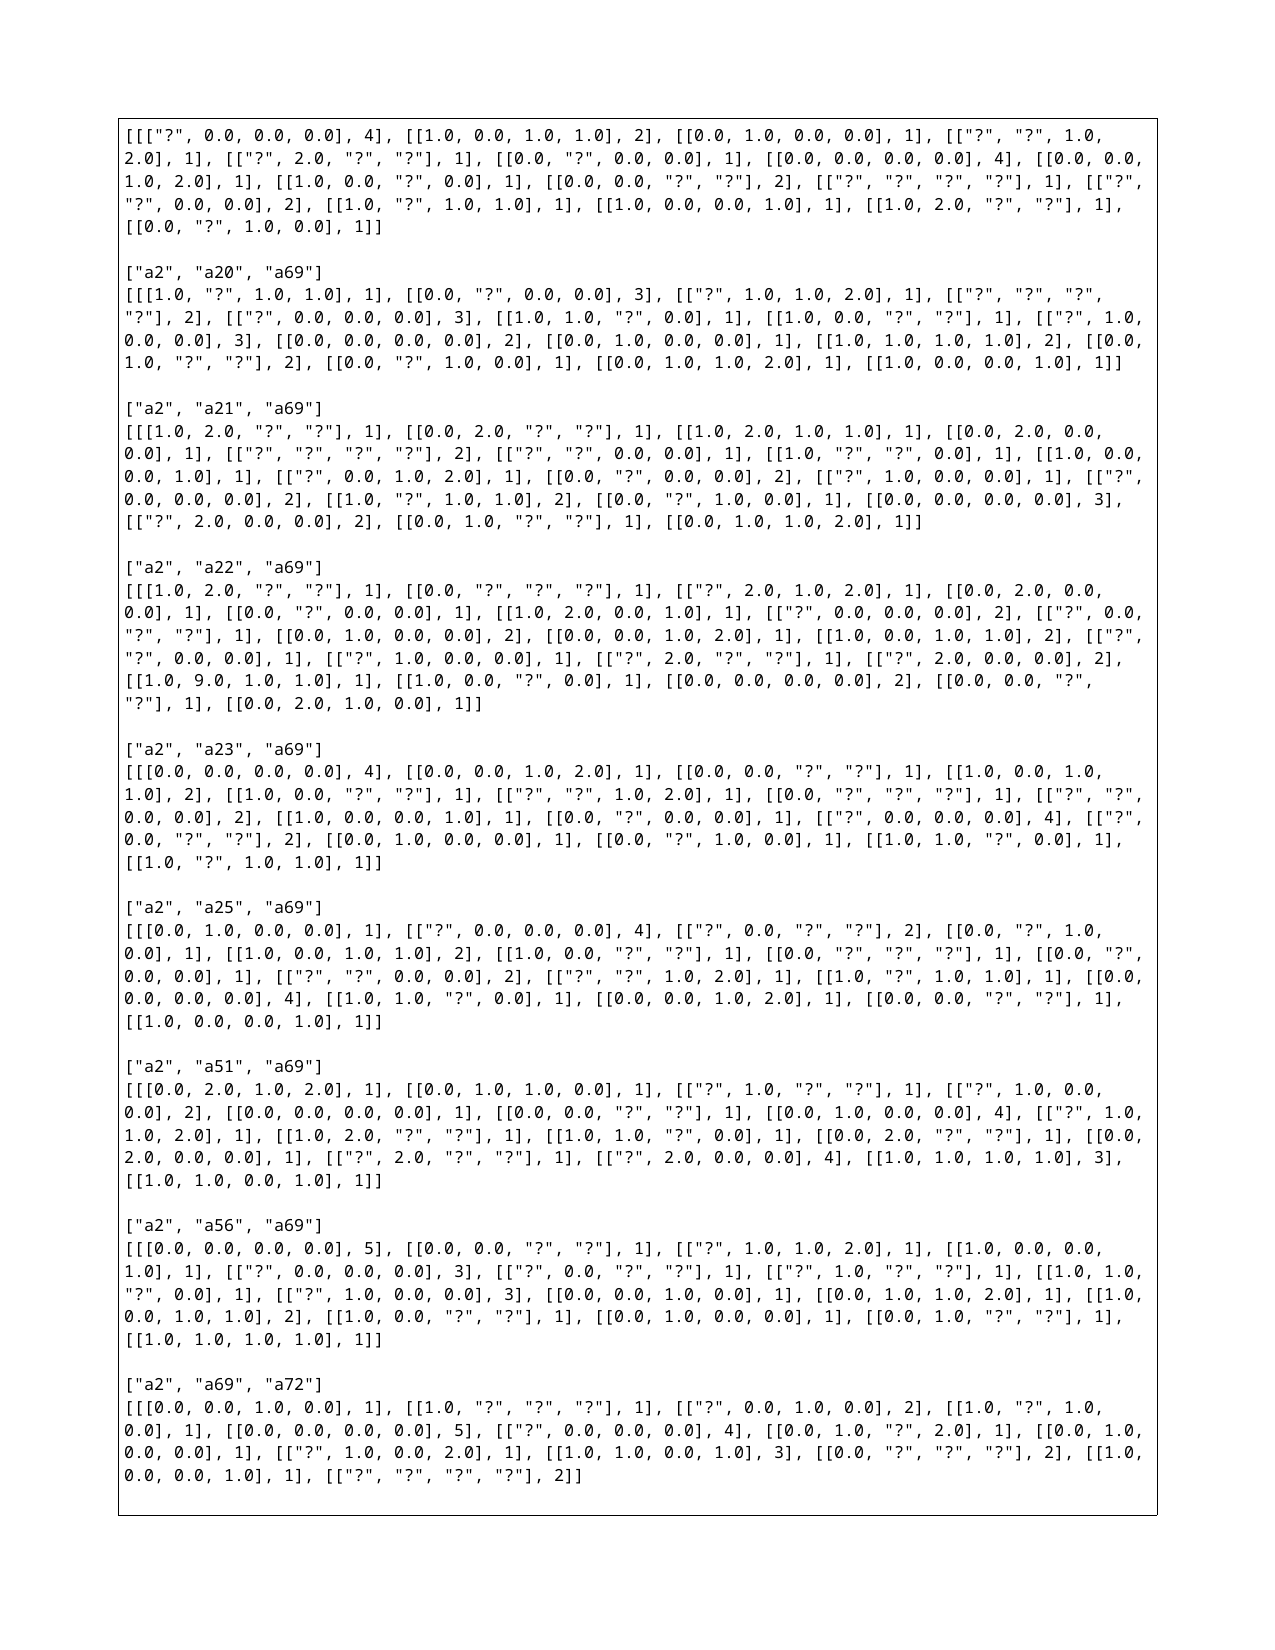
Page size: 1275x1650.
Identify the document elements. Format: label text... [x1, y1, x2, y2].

table_header [[["?", 0.0, 0.0, 0.0], 4], [[1.0, 0.0, 1.0, 1.0], 2], [[0.0, 1.0, 0.0, 0.0], 1], [["?", "?", 1.0, 2.0], 1], [["?", 2.0, "?", "?"], 1], [[0.0, "?", 0.0, 0.0], 1], [[0.0, 0.0, 0.0, 0.0], 4], [[0.0, 0.0, 1.0, 2.0], 1], [[1.0, 0.0, "?", 0.0], 1], [[0.0, 0.0, "?", "?"], 2], [["?", "?", "?", "?"], 1], [["?", "?", 0.0, 0.0], 2], [[1.0, "?", 1.0, 1.0], 1], [[1.0, 0.0, 0.0, 1.0], 1], [[1.0, 2.0, "?", "?"], 1], [[0.0, "?", 1.0, 0.0], 1]] ["a2", "a20", "a69"] [[[1.0, "?", 1.0, 1.0], 1], [[0.0, "?", 0.0, 0.0], 3], [["?", 1.0, 1.0, 2.0], 1], [["?", "?", "?", "?"], 2], [["?", 0.0, 0.0, 0.0], 3], [[1.0, 1.0, "?", 0.0], 1], [[1.0, 0.0, "?", "?"], 1], [["?", 1.0, 0.0, 0.0], 3], [[0.0, 0.0, 0.0, 0.0], 2], [[0.0, 1.0, 0.0, 0.0], 1], [[1.0, 1.0, 1.0, 1.0], 2], [[0.0, 1.0, "?", "?"], 2], [[0.0, "?", 1.0, 0.0], 1], [[0.0, 1.0, 1.0, 2.0], 1], [[1.0, 0.0, 0.0, 1.0], 1]] ["a2", "a21", "a69"] [[[1.0, 2.0, "?", "?"], 1], [[0.0, 2.0, "?", "?"], 1], [[1.0, 2.0, 1.0, 1.0], 1], [[0.0, 2.0, 0.0, 0.0], 1], [["?", "?", "?", "?"], 2], [["?", "?", 0.0, 0.0], 1], [[1.0, "?", "?", 0.0], 1], [[1.0, 0.0, 0.0, 1.0], 1], [["?", 0.0, 1.0, 2.0], 1], [[0.0, "?", 0.0, 0.0], 2], [["?", 1.0, 0.0, 0.0], 1], [["?", 0.0, 0.0, 0.0], 2], [[1.0, "?", 1.0, 1.0], 2], [[0.0, "?", 1.0, 0.0], 1], [[0.0, 0.0, 0.0, 0.0], 3], [["?", 2.0, 0.0, 0.0], 2], [[0.0, 1.0, "?", "?"], 1], [[0.0, 1.0, 1.0, 2.0], 1]] ["a2", "a22", "a69"] [[[1.0, 2.0, "?", "?"], 1], [[0.0, "?", "?", "?"], 1], [["?", 2.0, 1.0, 2.0], 1], [[0.0, 2.0, 0.0, 0.0], 1], [[0.0, "?", 0.0, 0.0], 1], [[1.0, 2.0, 0.0, 1.0], 1], [["?", 0.0, 0.0, 0.0], 2], [["?", 0.0, "?", "?"], 1], [[0.0, 1.0, 0.0, 0.0], 2], [[0.0, 0.0, 1.0, 2.0], 1], [[1.0, 0.0, 1.0, 1.0], 2], [["?", "?", 0.0, 0.0], 1], [["?", 1.0, 0.0, 0.0], 1], [["?", 2.0, "?", "?"], 1], [["?", 2.0, 0.0, 0.0], 2], [[1.0, 9.0, 1.0, 1.0], 1], [[1.0, 0.0, "?", 0.0], 1], [[0.0, 0.0, 0.0, 0.0], 2], [[0.0, 0.0, "?", "?"], 1], [[0.0, 2.0, 1.0, 0.0], 1]] ["a2", "a23", "a69"] [[[0.0, 0.0, 0.0, 0.0], 4], [[0.0, 0.0, 1.0, 2.0], 1], [[0.0, 0.0, "?", "?"], 1], [[1.0, 0.0, 1.0, 1.0], 2], [[1.0, 0.0, "?", "?"], 1], [["?", "?", 1.0, 2.0], 1], [[0.0, "?", "?", "?"], 1], [["?", "?", 0.0, 0.0], 2], [[1.0, 0.0, 0.0, 1.0], 1], [[0.0, "?", 0.0, 0.0], 1], [["?", 0.0, 0.0, 0.0], 4], [["?", 0.0, "?", "?"], 2], [[0.0, 1.0, 0.0, 0.0], 1], [[0.0, "?", 1.0, 0.0], 1], [[1.0, 1.0, "?", 0.0], 1], [[1.0, "?", 1.0, 1.0], 1]] ["a2", "a25", "a69"] [[[0.0, 1.0, 0.0, 0.0], 1], [["?", 0.0, 0.0, 0.0], 4], [["?", 0.0, "?", "?"], 2], [[0.0, "?", 1.0, 0.0], 1], [[1.0, 0.0, 1.0, 1.0], 2], [[1.0, 0.0, "?", "?"], 1], [[0.0, "?", "?", "?"], 1], [[0.0, "?", 0.0, 0.0], 1], [["?", "?", 0.0, 0.0], 2], [["?", "?", 1.0, 2.0], 1], [[1.0, "?", 1.0, 1.0], 1], [[0.0, 0.0, 0.0, 0.0], 4], [[1.0, 1.0, "?", 0.0], 1], [[0.0, 0.0, 1.0, 2.0], 1], [[0.0, 0.0, "?", "?"], 1], [[1.0, 0.0, 0.0, 1.0], 1]] ["a2", "a51", "a69"] [[[0.0, 2.0, 1.0, 2.0], 1], [[0.0, 1.0, 1.0, 0.0], 1], [["?", 1.0, "?", "?"], 1], [["?", 1.0, 0.0, 0.0], 2], [[0.0, 0.0, 0.0, 0.0], 1], [[0.0, 0.0, "?", "?"], 1], [[0.0, 1.0, 0.0, 0.0], 4], [["?", 1.0, 1.0, 2.0], 1], [[1.0, 2.0, "?", "?"], 1], [[1.0, 1.0, "?", 0.0], 1], [[0.0, 2.0, "?", "?"], 1], [[0.0, 2.0, 0.0, 0.0], 1], [["?", 2.0, "?", "?"], 1], [["?", 2.0, 0.0, 0.0], 4], [[1.0, 1.0, 1.0, 1.0], 3], [[1.0, 1.0, 0.0, 1.0], 1]] ["a2", "a56", "a69"] [[[0.0, 0.0, 0.0, 0.0], 5], [[0.0, 0.0, "?", "?"], 1], [["?", 1.0, 1.0, 2.0], 1], [[1.0, 0.0, 0.0, 1.0], 1], [["?", 0.0, 0.0, 0.0], 3], [["?", 0.0, "?", "?"], 1], [["?", 1.0, "?", "?"], 1], [[1.0, 1.0, "?", 0.0], 1], [["?", 1.0, 0.0, 0.0], 3], [[0.0, 0.0, 1.0, 0.0], 1], [[0.0, 1.0, 1.0, 2.0], 1], [[1.0, 0.0, 1.0, 1.0], 2], [[1.0, 0.0, "?", "?"], 1], [[0.0, 1.0, 0.0, 0.0], 1], [[0.0, 1.0, "?", "?"], 1], [[1.0, 1.0, 1.0, 1.0], 1]] ["a2", "a69", "a72"] [[[0.0, 0.0, 1.0, 0.0], 1], [[1.0, "?", "?", "?"], 1], [["?", 0.0, 1.0, 0.0], 2], [[1.0, "?", 1.0, 0.0], 1], [[0.0, 0.0, 0.0, 0.0], 5], [["?", 0.0, 0.0, 0.0], 4], [[0.0, 1.0, "?", 2.0], 1], [[0.0, 1.0, 0.0, 0.0], 1], [["?", 1.0, 0.0, 2.0], 1], [[1.0, 1.0, 0.0, 1.0], 3], [[0.0, "?", "?", "?"], 2], [[1.0, 0.0, 0.0, 1.0], 1], [["?", "?", "?", "?"], 2]] [119, 119, 1157, 1515]
